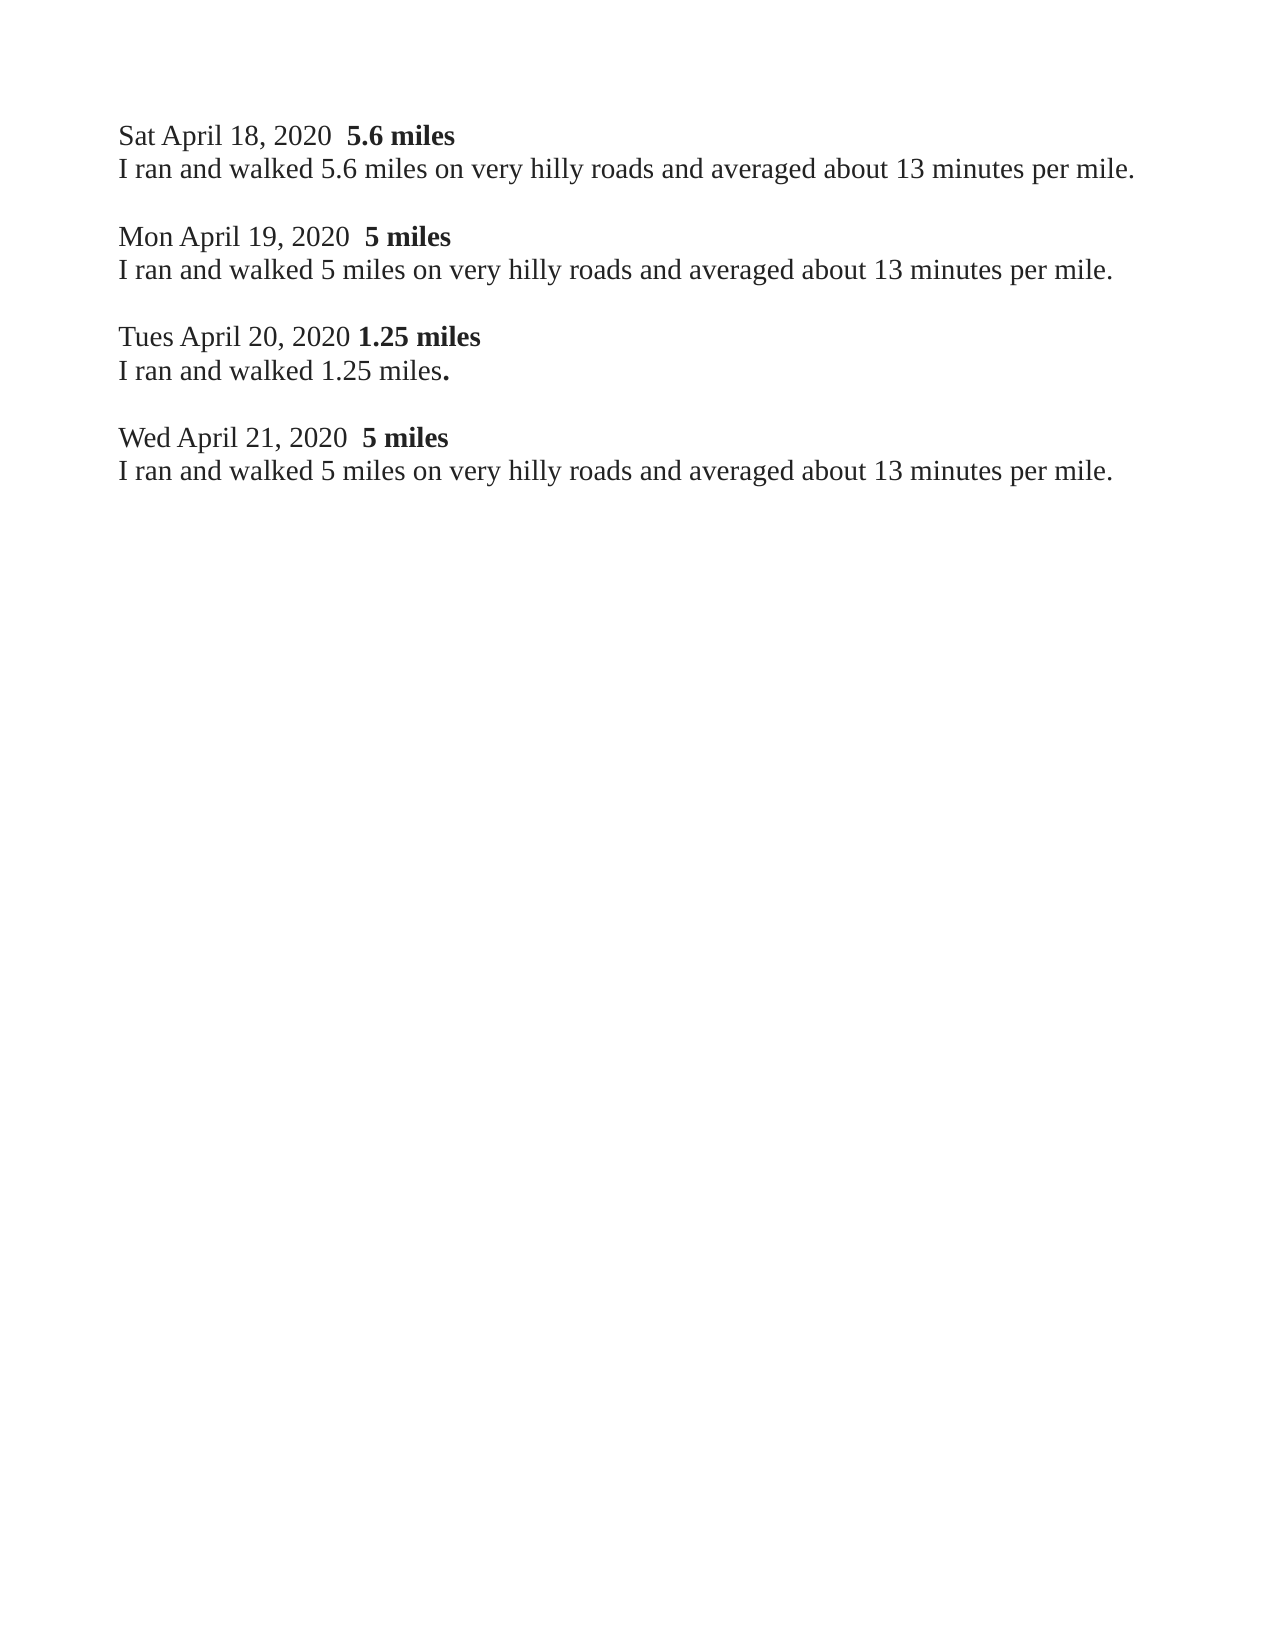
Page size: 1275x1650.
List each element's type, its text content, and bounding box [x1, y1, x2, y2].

text I ran and walked 1.25 miles. [118, 353, 1161, 386]
text I ran and walked 5 miles on very hilly roads and averaged about 13 minutes per mile. [118, 252, 1161, 286]
text I ran and walked 5 miles on very hilly roads and averaged about 13 minutes per mile. [118, 453, 1161, 487]
text Sat April 18, 2020 5.6 miles [118, 118, 1161, 152]
text I ran and walked 5.6 miles on very hilly roads and averaged about 13 minutes per mile. [118, 152, 1161, 185]
text Tues April 20, 2020 1.25 miles [118, 319, 1161, 353]
text Mon April 19, 2020 5 miles [118, 219, 1161, 252]
text Wed April 21, 2020 5 miles [118, 420, 1161, 453]
